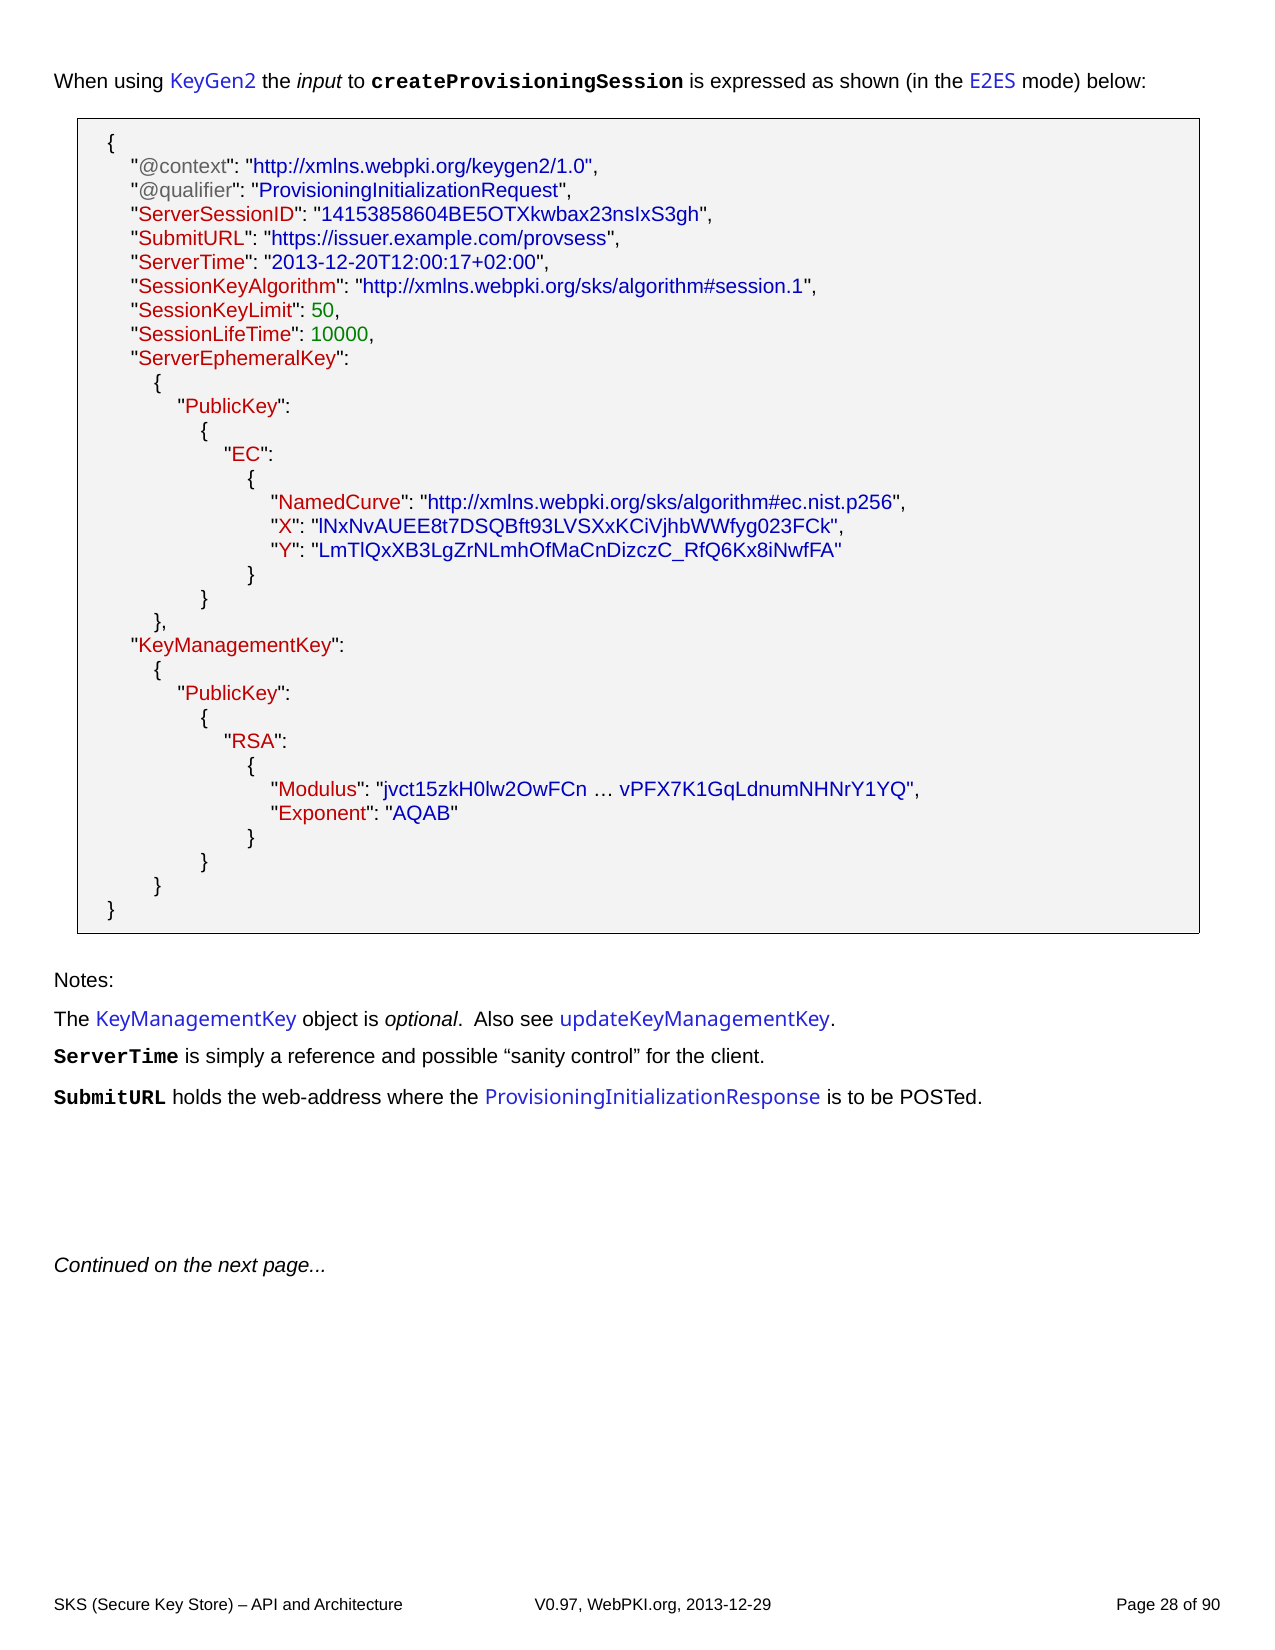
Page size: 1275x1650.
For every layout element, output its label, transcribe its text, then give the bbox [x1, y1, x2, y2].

text The KeyManagementKey object is optional. Also see updateKeyManagementKey. [54, 1004, 1221, 1032]
text Notes: [54, 968, 1221, 992]
text SubmitURL holds the web-address where the ProvisioningInitializationResponse is to be POSTed. [54, 1082, 1221, 1110]
text When using KeyGen2 the input to createProvisioningSession is expressed as shown (in the E2ES mode) below: [54, 66, 1221, 118]
table_header { "@context": "http://xmlns.webpki.org/keygen2/1.0", "@qualifier": "ProvisioningInitializationRequest", "ServerSessionID": "14153858604BE5OTXkwbax23nsIxS3gh", "SubmitURL": "https://issuer.example.com/provsess", "ServerTime": "2013-12-20T12:00:17+02:00", "SessionKeyAlgorithm": "http://xmlns.webpki.org/sks/algorithm#session.1", "SessionKeyLimit": 50, "SessionLifeTime": 10000, "ServerEphemeralKey": { "PublicKey": { "EC": { "NamedCurve": "http://xmlns.webpki.org/sks/algorithm#ec.nist.p256", "X": "lNxNvAUEE8t7DSQBft93LVSXxKCiVjhbWWfyg023FCk", "Y": "LmTlQxXB3LgZrNLmhOfMaCnDizczC_RfQ6Kx8iNwfFA" } } }, "KeyManagementKey": { "PublicKey": { "RSA": { "Modulus": "jvct15zkH0lw2OwFCn … vPFX7K1GqLdnumNHNrY1YQ", "Exponent": "AQAB" } } } } [78, 119, 1199, 932]
text Continued on the next page... [54, 1253, 1221, 1277]
text ServerTime is simply a reference and possible “sanity control” for the client. [54, 1044, 1221, 1070]
